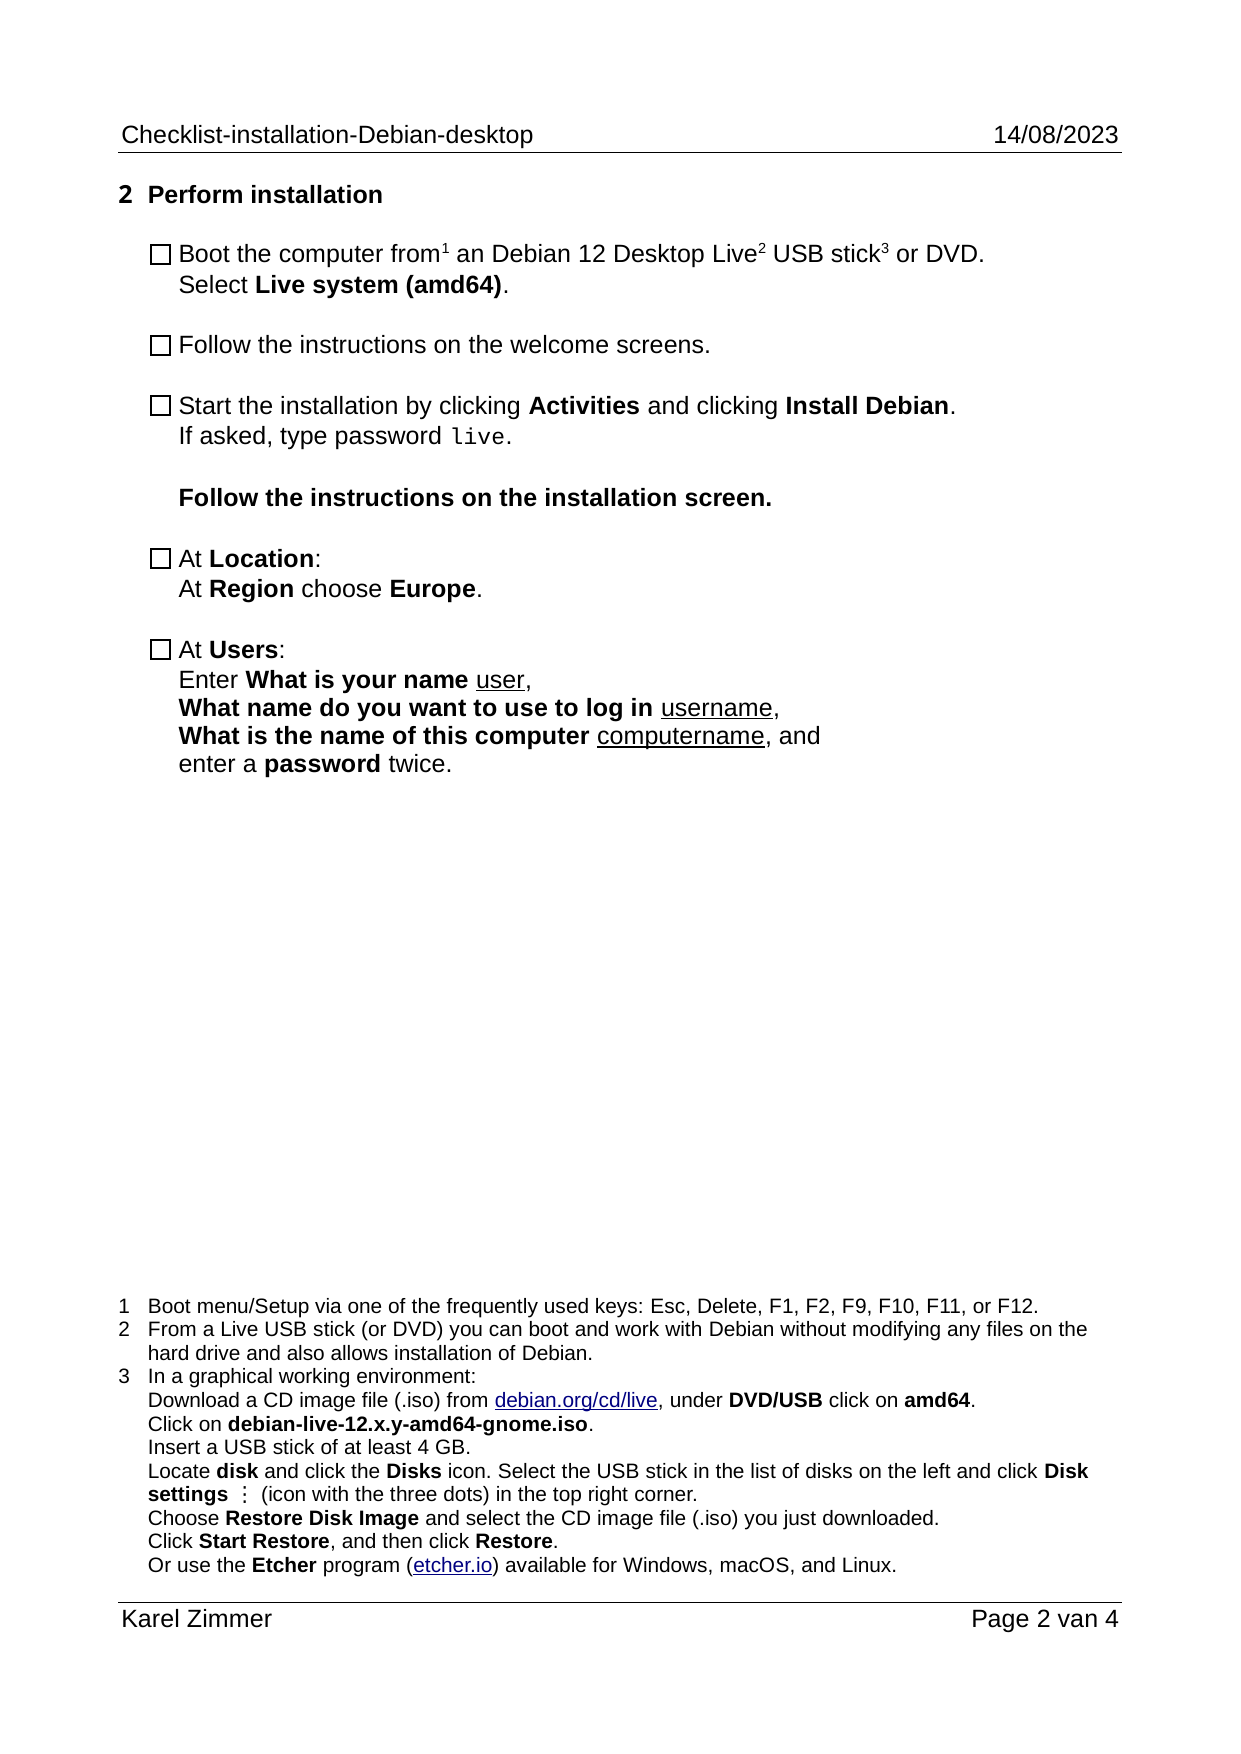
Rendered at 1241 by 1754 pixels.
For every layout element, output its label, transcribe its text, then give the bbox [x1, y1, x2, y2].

table_header [118, 239, 142, 269]
table_cell [142, 665, 177, 779]
table_cell Select Live system (amd64). [177, 269, 1122, 300]
table_cell [142, 604, 177, 635]
table_cell [118, 665, 142, 779]
table_cell [118, 544, 142, 574]
table_cell [118, 483, 142, 513]
table_cell [118, 421, 142, 453]
table_cell At Region choose Europe. [177, 574, 1122, 604]
table_cell [118, 360, 142, 391]
table_cell [142, 453, 177, 483]
table_cell [177, 604, 1122, 635]
table_cell [142, 574, 177, 604]
table_cell [177, 453, 1122, 483]
table_cell [118, 635, 142, 665]
table_cell [118, 453, 142, 483]
table_cell [142, 391, 177, 421]
table_cell [118, 269, 142, 300]
table_cell Enter What is your name USER, What name do you want to use to log in USERname, What is the name of this computer computername, and enter a password twice. [177, 665, 1122, 779]
table_cell [177, 300, 1122, 330]
table_cell [118, 604, 142, 635]
table_cell [142, 544, 177, 574]
table_cell At Location: [177, 544, 1122, 574]
table_header Boot the computer from an Debian 12 Desktop Live USB stick or DVD. [177, 239, 1122, 269]
table_cell [142, 635, 177, 665]
table_cell [142, 269, 177, 300]
table_cell [142, 300, 177, 330]
table_cell [118, 514, 142, 544]
table_cell Follow the instructions on the welcome screens. [177, 330, 1122, 360]
table_cell [142, 514, 177, 544]
table_cell [142, 330, 177, 360]
table_cell If asked, type password live. [177, 421, 1122, 453]
table_header [142, 239, 177, 269]
table_cell [177, 514, 1122, 544]
table_cell [142, 421, 177, 453]
table_cell [118, 574, 142, 604]
table_cell [118, 391, 142, 421]
list Perform installation [118, 177, 1122, 211]
table_cell [142, 483, 177, 513]
table_cell At Users: [177, 635, 1122, 665]
table_cell [118, 330, 142, 360]
table_cell [118, 300, 142, 330]
table_cell [177, 360, 1122, 391]
table_cell [142, 360, 177, 391]
table_cell Start the installation by clicking Activities and clicking Install Debian. [177, 391, 1122, 421]
table_cell Follow the instructions on the installation screen. [177, 483, 1122, 513]
